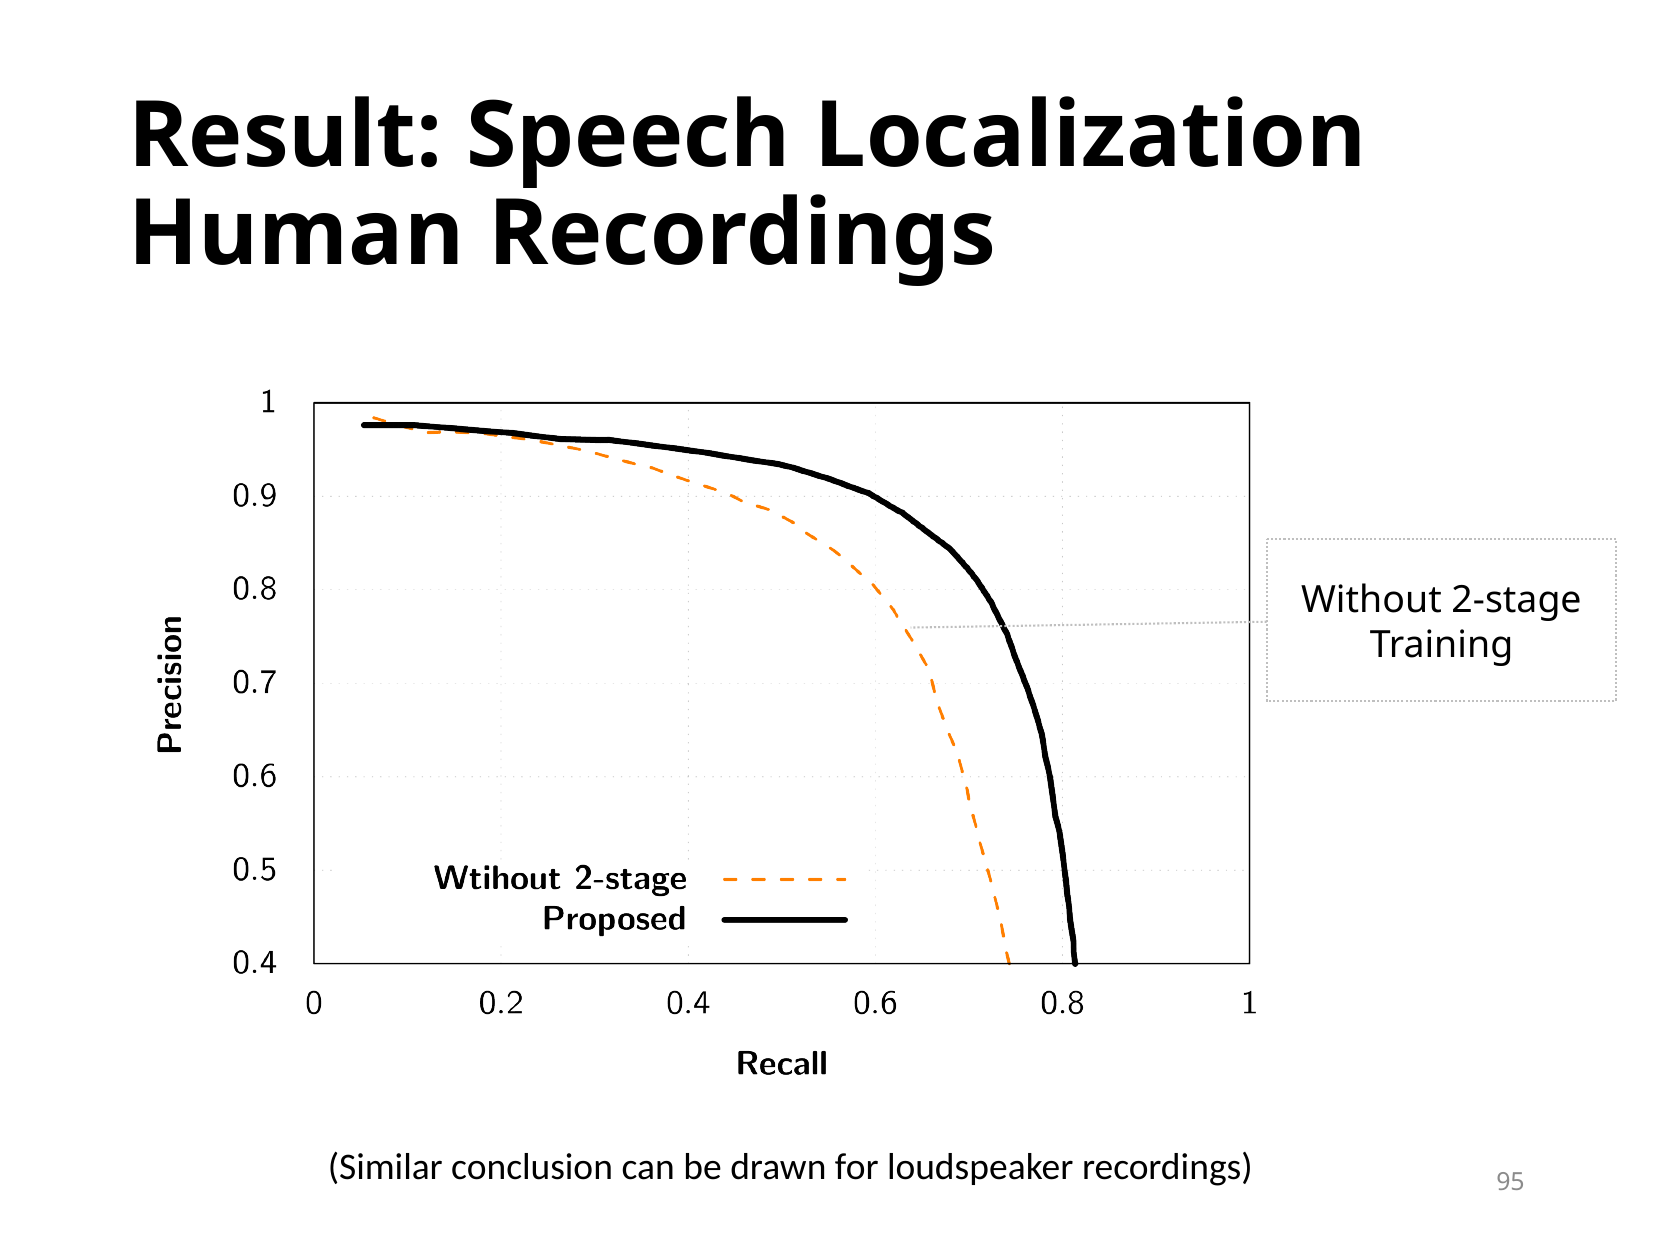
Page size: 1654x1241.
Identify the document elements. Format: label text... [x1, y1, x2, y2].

text_box (Similar conclusion can be drawn for loudspeaker recordings) [313, 1134, 1389, 1195]
slide_number [1167, 1149, 1540, 1216]
picture [128, 330, 1322, 1117]
title Result: Speech Localization Human Recordings [113, 65, 1540, 306]
text_box Without 2-stage Training [1267, 539, 1616, 701]
